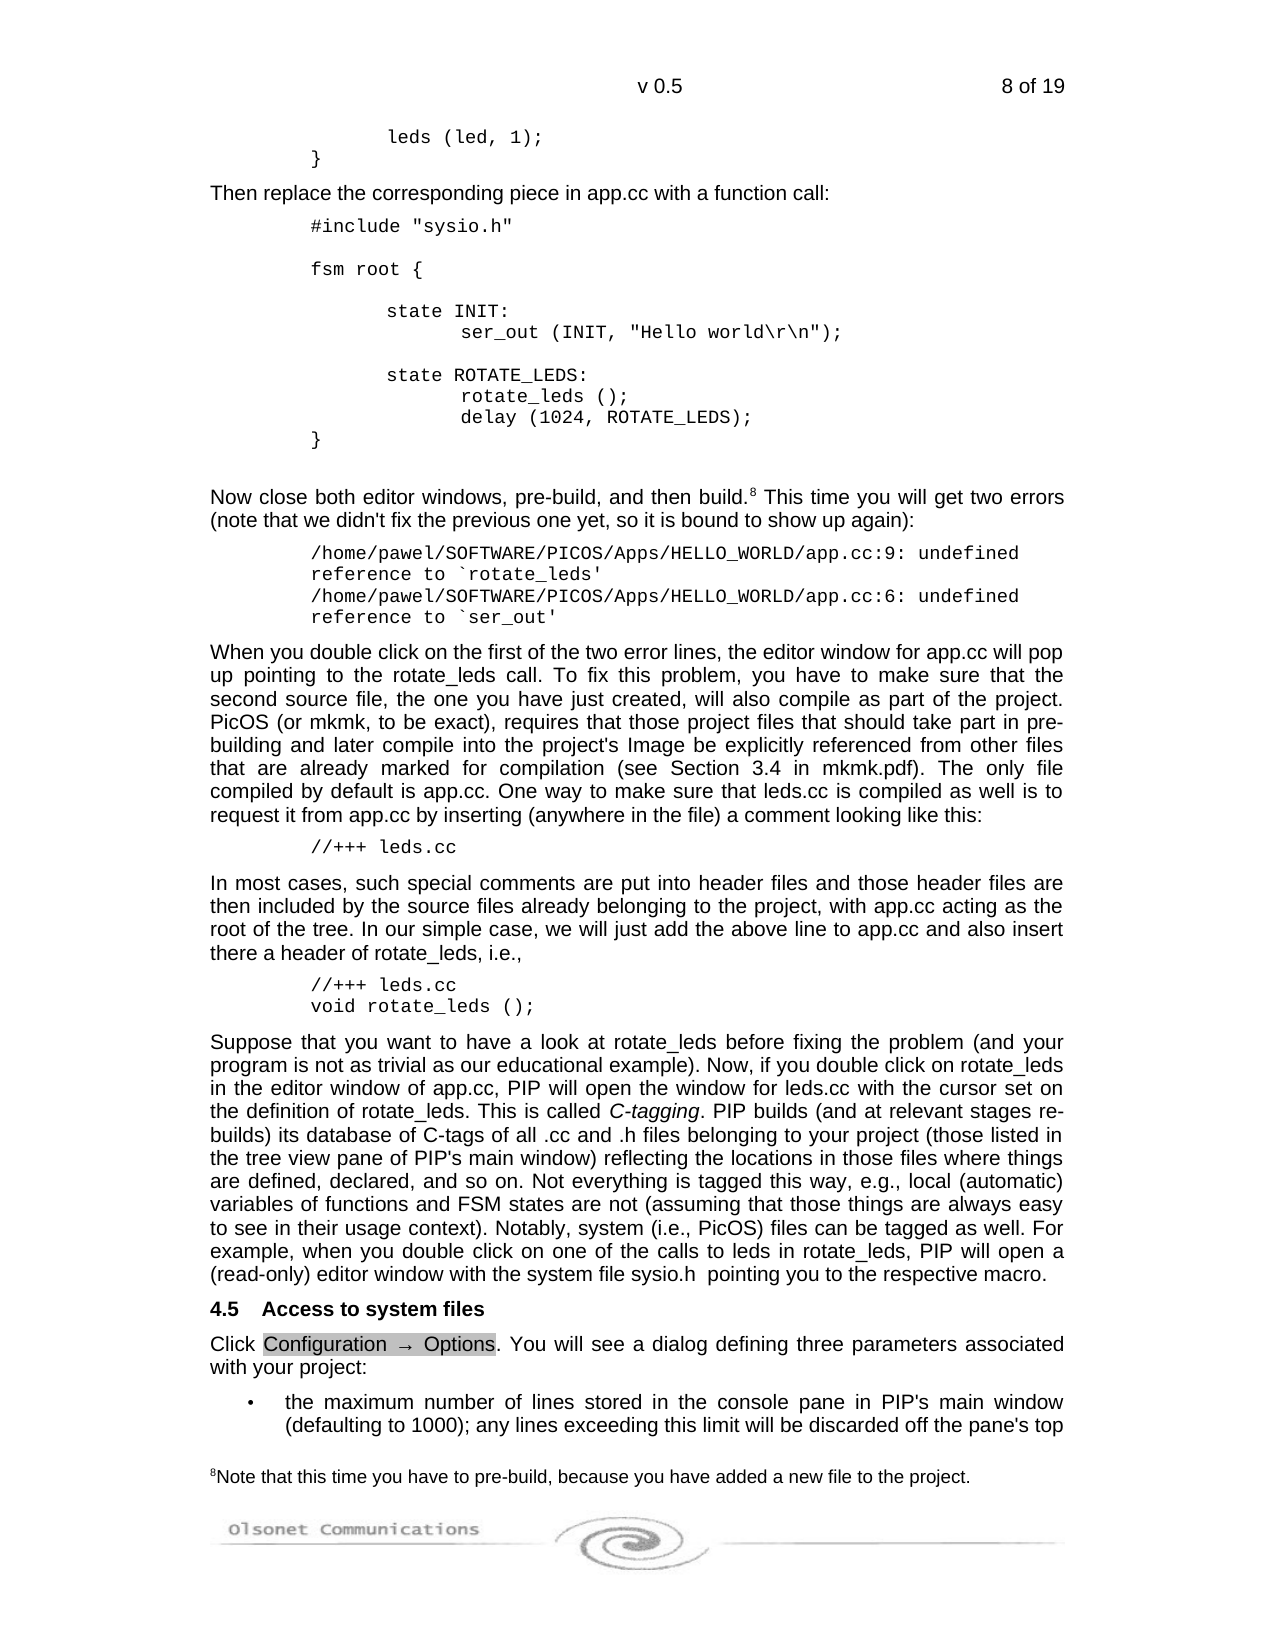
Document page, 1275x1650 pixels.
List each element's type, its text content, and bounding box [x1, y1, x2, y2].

text void rotate_leds (); [310, 997, 1065, 1018]
text Then replace the corresponding piece in app.cc with a function call: [210, 182, 1065, 205]
text } [310, 429, 1065, 451]
text /home/pawel/SOFTWARE/PICOS/Apps/HELLO_WORLD/app.cc:9: undefined reference to `rotate_leds' [310, 544, 1065, 586]
text Click Configuration → Options. You will see a dialog defining three parameters associated with your project: [210, 1333, 1065, 1379]
picture [210, 1501, 1065, 1593]
text When you double click on the first of the two error lines, the editor window for app.cc will pop up pointing to the rotate_leds call. To fix this problem, you have to make sure that the second source file, the one you have just created, will also compile as part of the project. PicOS (or mkmk, to be exact), requires that those project files that should take part in pre-building and later compile into the project's Image be explicitly referenced from other files that are already marked for compilation (see Section 3.4 in mkmk.pdf). The only file compiled by default is app.cc. One way to make sure that leds.cc is compiled as well is to request it from app.cc by inserting (anywhere in the file) a comment looking like this: [210, 641, 1065, 827]
text #include "sysio.h" [310, 217, 1065, 238]
text //+++ leds.cc [310, 838, 1065, 859]
text state ROTATE_LEDS: [310, 366, 1065, 387]
text Note that this time you have to pre-build, because you have added a new file to the project. [210, 1466, 1065, 1487]
text Suppose that you want to have a look at rotate_leds before fixing the problem (and your program is not as trivial as our educational example). Now, if you double click on rotate_leds in the editor window of app.cc, PIP will open the window for leds.cc with the cursor set on the definition of rotate_leds. This is called C-tagging. PIP builds (and at relevant stages re-builds) its database of C-tags of all .cc and .h files belonging to your project (those listed in the tree view pane of PIP's main window) reflecting the locations in those files where things are defined, declared, and so on. Not everything is tagged this way, e.g., local (automatic) variables of functions and FSM states are not (assuming that those things are always easy to see in their usage context). Notably, system (i.e., PicOS) files can be tagged as well. For example, when you double click on one of the calls to leds in rotate_leds, PIP will open a (read-only) editor window with the system file sysio.h pointing you to the respective macro. [210, 1030, 1065, 1286]
text /home/pawel/SOFTWARE/PICOS/Apps/HELLO_WORLD/app.cc:6: undefined reference to `ser_out' [310, 586, 1065, 629]
text rotate_leds (); [310, 387, 1065, 408]
text delay (1024, ROTATE_LEDS); [310, 408, 1065, 429]
list the maximum number of lines stored in the console pane in PIP's main window (defaulting to 1000); any lines exceeding this limit will be discarded off the pane's top [247, 1391, 1065, 1437]
text Now close both editor windows, pre-build, and then build. This time you will get two errors (note that we didn't fix the previous one yet, so it is bound to show up again): [210, 486, 1065, 532]
text //+++ leds.cc [310, 976, 1065, 997]
text fsm root { [310, 259, 1065, 281]
text state INIT: [310, 302, 1065, 323]
text ser_out (INIT, "Hello world\r\n"); [310, 323, 1065, 344]
text In most cases, such special comments are put into header files and those header files are then included by the source files already belonging to the project, with app.cc acting as the root of the tree. In our simple case, we will just add the above line to app.cc and also insert there a header of rotate_leds, i.e., [210, 871, 1065, 964]
text leds (led, 1); [310, 128, 1065, 149]
subtitle Access to system files [210, 1298, 1065, 1321]
text } [310, 149, 1065, 170]
